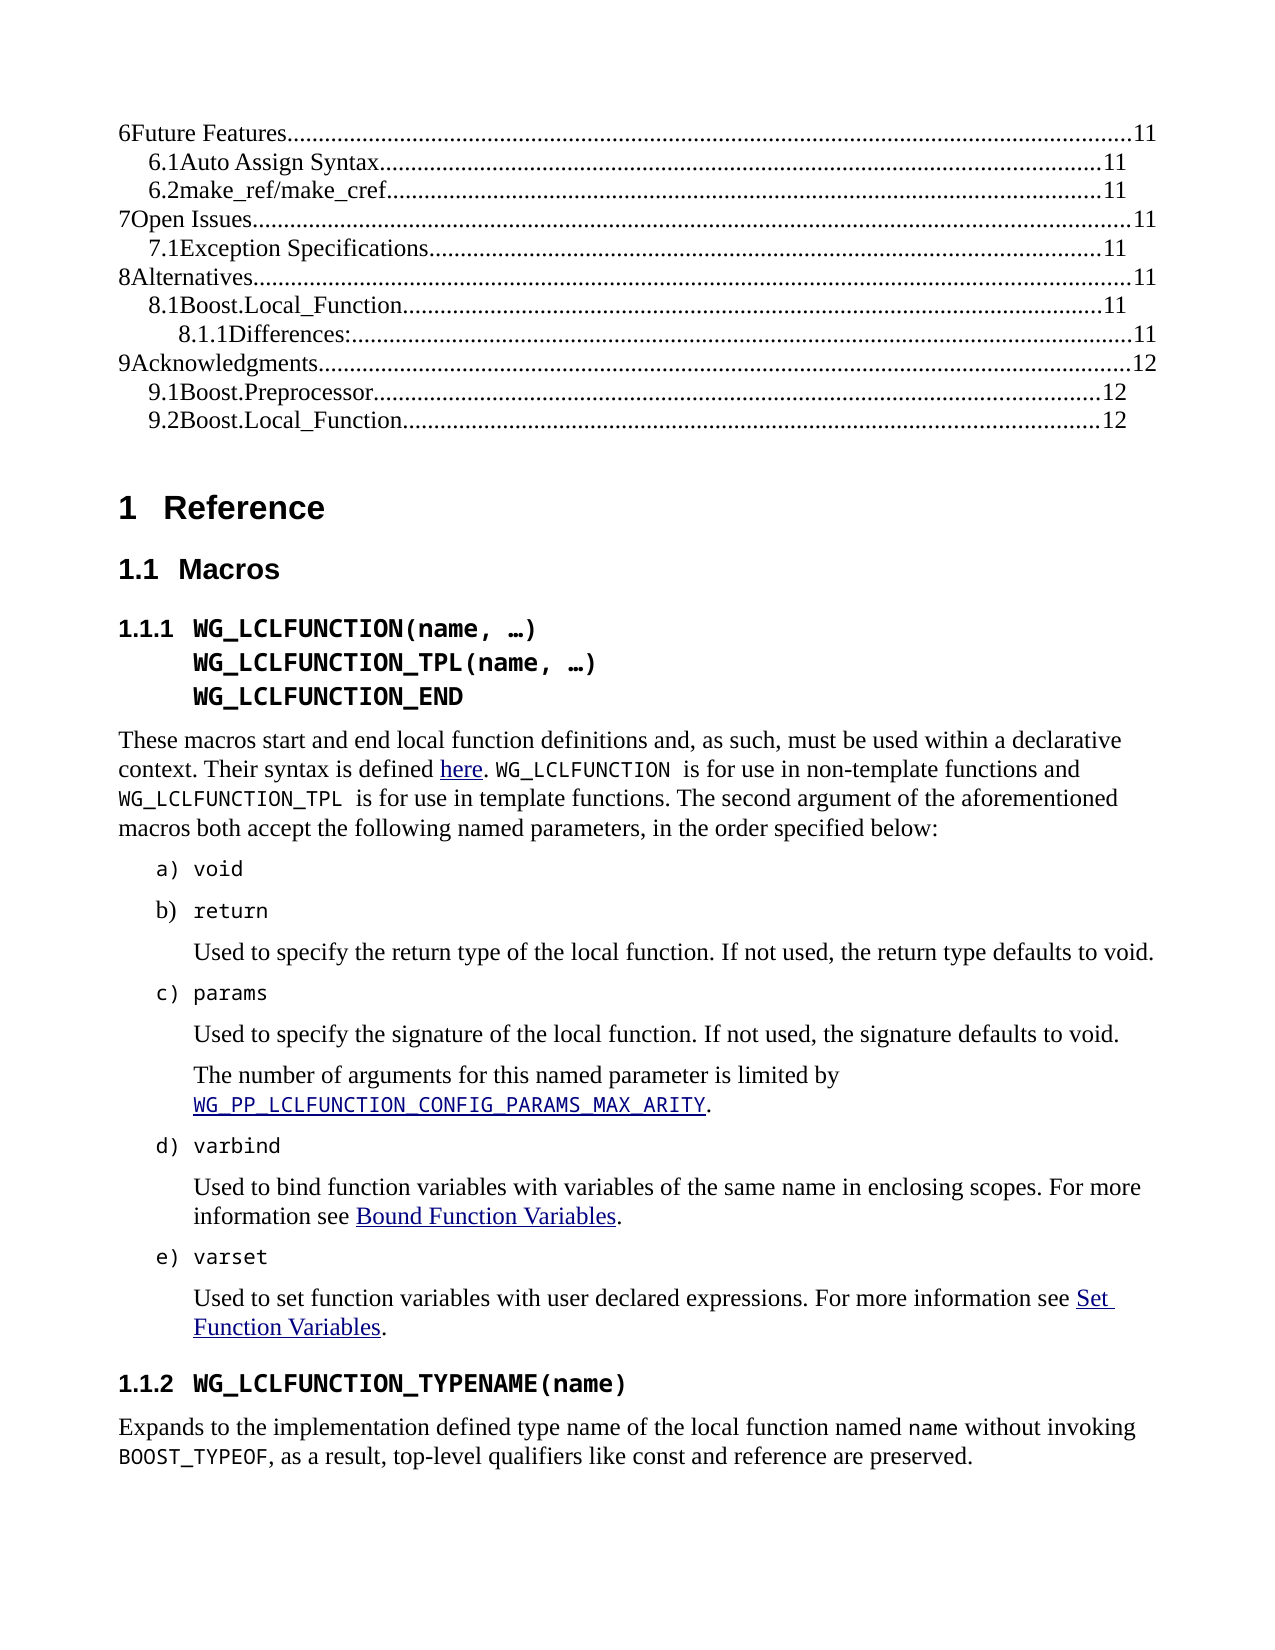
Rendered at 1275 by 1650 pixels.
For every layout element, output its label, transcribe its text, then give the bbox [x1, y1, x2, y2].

text 9.2Boost.Local_Function 12 [148, 406, 1127, 434]
subtitle WG_LCLFUNCTION_TYPENAME(name) [118, 1365, 1157, 1399]
subtitle Reference [118, 488, 1157, 527]
text Expands to the implementation defined type name of the local function named name without invoking BOOST_TYPEOF, as a result, top-level qualifiers like const and reference are preserved. [118, 1412, 1157, 1471]
text 6Future Features 11 [118, 118, 1157, 147]
text 7Open Issues 11 [118, 204, 1157, 233]
list Used to bind function variables with variables of the same name in enclosing scopes. For more information see Bound Function Variables. [156, 1172, 1157, 1229]
list Used to specify the signature of the local function. If not used, the signature defaults to void. [156, 1019, 1157, 1048]
subtitle WG_LCLFUNCTION(name, …) WG_LCLFUNCTION_TPL(name, …) WG_LCLFUNCTION_END [118, 610, 1157, 712]
list These macros start and end local function definitions and, as such, must be used within a declarative context. Their syntax is defined here. WG_LCLFUNCTION is for use in non-template functions and WG_LCLFUNCTION_TPL is for use in template functions. The second argument of the aforementioned macros both accept the following named parameters, in the order specified below: [118, 725, 1157, 841]
list params [156, 978, 1157, 1007]
text 9.1Boost.Preprocessor 12 [148, 377, 1127, 406]
list Used to set function variables with user declared expressions. For more information see Set Function Variables. [156, 1283, 1157, 1340]
list return [156, 895, 1157, 924]
list The number of arguments for this named parameter is limited by WG_PP_LCLFUNCTION_CONFIG_PARAMS_MAX_ARITY. [156, 1060, 1157, 1118]
text 8.1Boost.Local_Function 11 [148, 291, 1127, 319]
list varbind [156, 1131, 1157, 1159]
text 6.1Auto Assign Syntax 11 [148, 147, 1127, 176]
list Used to specify the return type of the local function. If not used, the return type defaults to void. [156, 937, 1157, 966]
list void [156, 854, 1157, 882]
subtitle Macros [118, 552, 1157, 585]
text 8.1.1Differences: 11 [178, 319, 1157, 348]
list varset [156, 1242, 1157, 1270]
text 8Alternatives 11 [118, 262, 1157, 291]
text 9Acknowledgments 12 [118, 348, 1157, 377]
text 6.2make_ref/make_cref 11 [148, 176, 1127, 204]
text 7.1Exception Specifications 11 [148, 233, 1127, 262]
